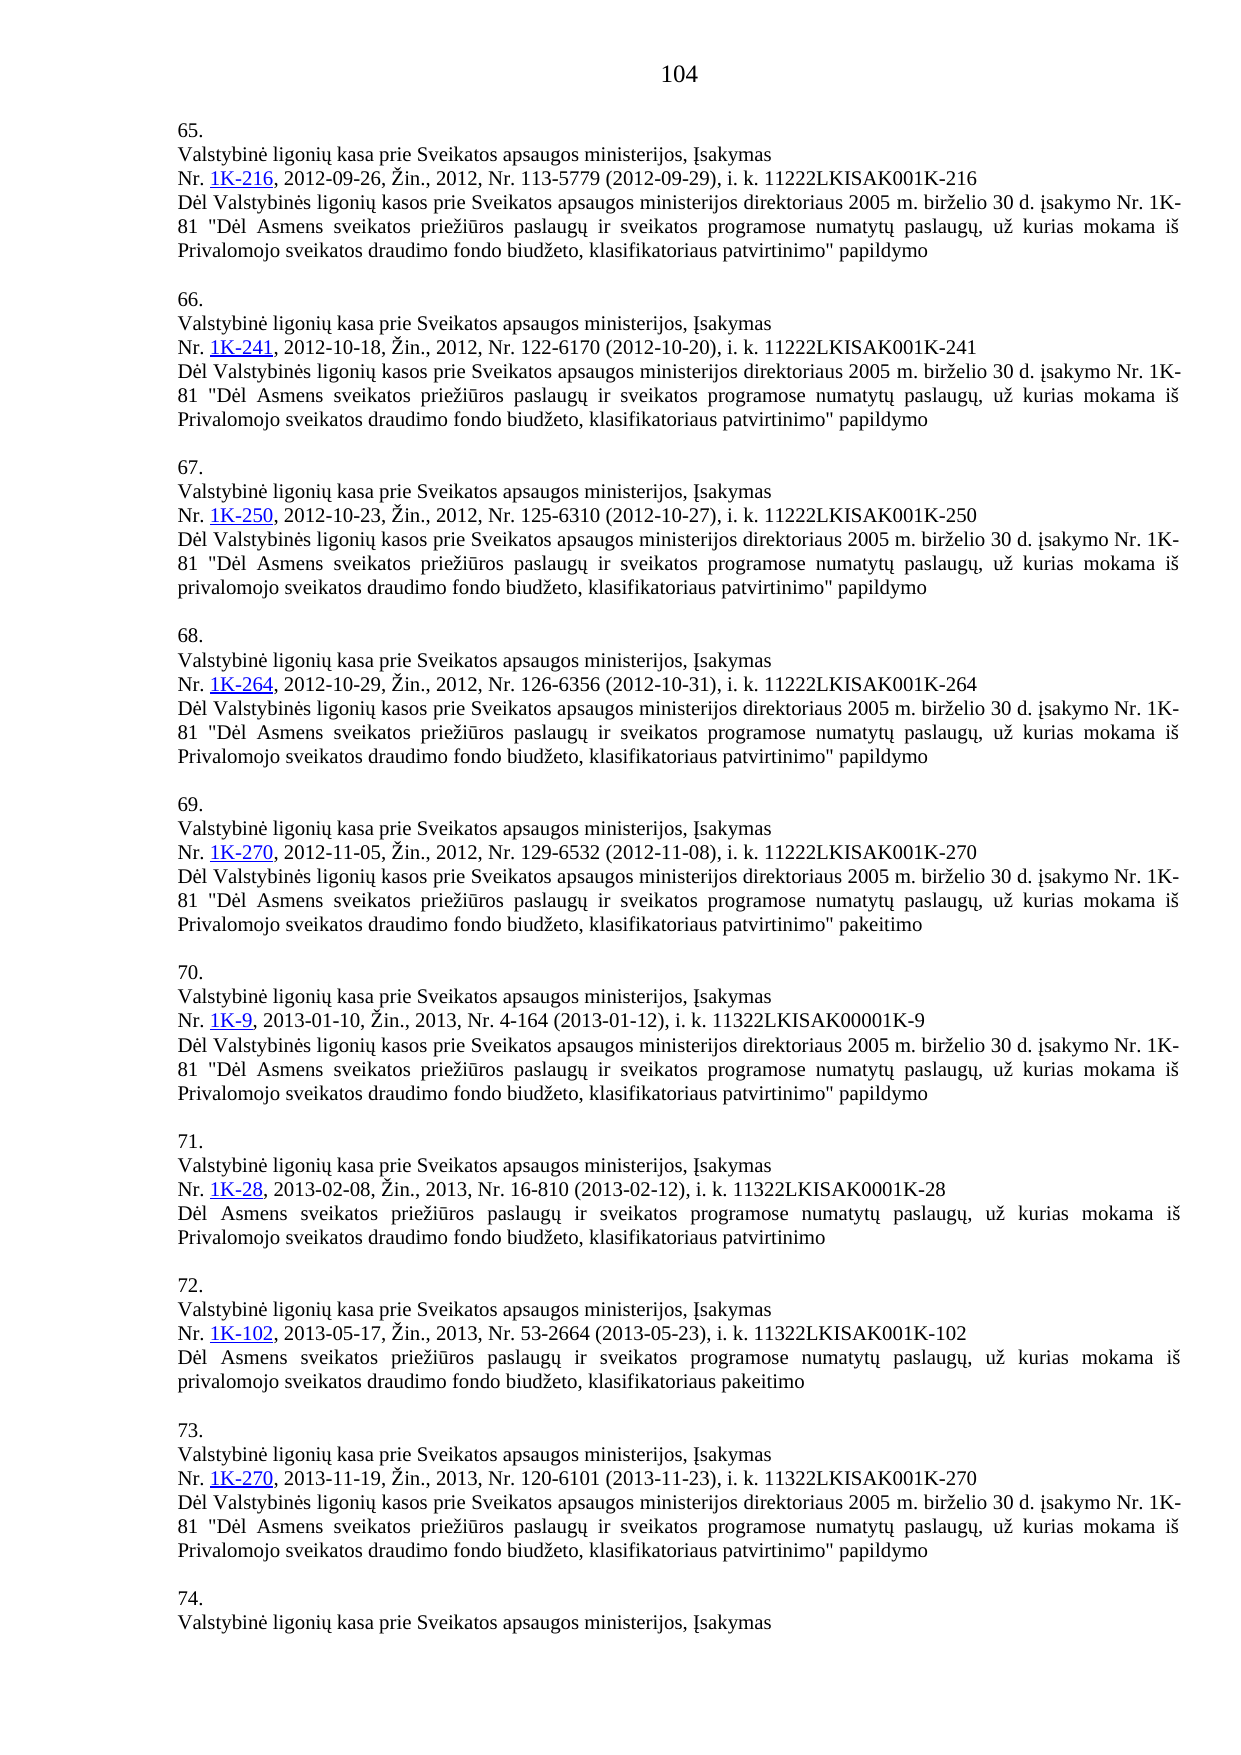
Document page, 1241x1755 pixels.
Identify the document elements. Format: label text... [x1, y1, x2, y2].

text Dėl Valstybinės ligonių kasos prie Sveikatos apsaugos ministerijos direktoriaus 2005 m. birželio 30 d. įsakymo Nr. 1K-81 "Dėl Asmens sveikatos priežiūros paslaugų ir sveikatos programose numatytų paslaugų, už kurias mokama iš Privalomojo sveikatos draudimo fondo biudžeto, klasifikatoriaus patvirtinimo" papildymo [177, 359, 1181, 431]
text Valstybinė ligonių kasa prie Sveikatos apsaugos ministerijos, Įsakymas [177, 984, 1181, 1008]
text Dėl Valstybinės ligonių kasos prie Sveikatos apsaugos ministerijos direktoriaus 2005 m. birželio 30 d. įsakymo Nr. 1K-81 "Dėl Asmens sveikatos priežiūros paslaugų ir sveikatos programose numatytų paslaugų, už kurias mokama iš Privalomojo sveikatos draudimo fondo biudžeto, klasifikatoriaus patvirtinimo" pakeitimo [177, 864, 1181, 936]
text Dėl Valstybinės ligonių kasos prie Sveikatos apsaugos ministerijos direktoriaus 2005 m. birželio 30 d. įsakymo Nr. 1K-81 "Dėl Asmens sveikatos priežiūros paslaugų ir sveikatos programose numatytų paslaugų, už kurias mokama iš Privalomojo sveikatos draudimo fondo biudžeto, klasifikatoriaus patvirtinimo" papildymo [177, 1490, 1181, 1562]
text Nr. 1K-216, 2012-09-26, Žin., 2012, Nr. 113-5779 (2012-09-29), i. k. 11222LKISAK001K-216 [177, 166, 1181, 190]
text 66. [177, 287, 1181, 311]
text Nr. 1K-264, 2012-10-29, Žin., 2012, Nr. 126-6356 (2012-10-31), i. k. 11222LKISAK001K-264 [177, 672, 1181, 696]
text Valstybinė ligonių kasa prie Sveikatos apsaugos ministerijos, Įsakymas [177, 816, 1181, 840]
text 71. [177, 1129, 1181, 1153]
text 70. [177, 960, 1181, 984]
text Dėl Valstybinės ligonių kasos prie Sveikatos apsaugos ministerijos direktoriaus 2005 m. birželio 30 d. įsakymo Nr. 1K-81 "Dėl Asmens sveikatos priežiūros paslaugų ir sveikatos programose numatytų paslaugų, už kurias mokama iš Privalomojo sveikatos draudimo fondo biudžeto, klasifikatoriaus patvirtinimo" papildymo [177, 696, 1181, 768]
text Nr. 1K-241, 2012-10-18, Žin., 2012, Nr. 122-6170 (2012-10-20), i. k. 11222LKISAK001K-241 [177, 335, 1181, 359]
text Dėl Asmens sveikatos priežiūros paslaugų ir sveikatos programose numatytų paslaugų, už kurias mokama iš privalomojo sveikatos draudimo fondo biudžeto, klasifikatoriaus pakeitimo [177, 1345, 1181, 1393]
text 68. [177, 623, 1181, 647]
text Valstybinė ligonių kasa prie Sveikatos apsaugos ministerijos, Įsakymas [177, 1442, 1181, 1466]
text Valstybinė ligonių kasa prie Sveikatos apsaugos ministerijos, Įsakymas [177, 1610, 1181, 1634]
text Dėl Valstybinės ligonių kasos prie Sveikatos apsaugos ministerijos direktoriaus 2005 m. birželio 30 d. įsakymo Nr. 1K-81 "Dėl Asmens sveikatos priežiūros paslaugų ir sveikatos programose numatytų paslaugų, už kurias mokama iš Privalomojo sveikatos draudimo fondo biudžeto, klasifikatoriaus patvirtinimo" papildymo [177, 1032, 1181, 1105]
text Nr. 1K-270, 2013-11-19, Žin., 2013, Nr. 120-6101 (2013-11-23), i. k. 11322LKISAK001K-270 [177, 1466, 1181, 1490]
text 67. [177, 455, 1181, 479]
text Valstybinė ligonių kasa prie Sveikatos apsaugos ministerijos, Įsakymas [177, 647, 1181, 672]
text Nr. 1K-270, 2012-11-05, Žin., 2012, Nr. 129-6532 (2012-11-08), i. k. 11222LKISAK001K-270 [177, 840, 1181, 864]
text Dėl Asmens sveikatos priežiūros paslaugų ir sveikatos programose numatytų paslaugų, už kurias mokama iš Privalomojo sveikatos draudimo fondo biudžeto, klasifikatoriaus patvirtinimo [177, 1201, 1181, 1249]
text 65. [177, 118, 1181, 142]
text Nr. 1K-102, 2013-05-17, Žin., 2013, Nr. 53-2664 (2013-05-23), i. k. 11322LKISAK001K-102 [177, 1321, 1181, 1345]
text 72. [177, 1273, 1181, 1297]
text Valstybinė ligonių kasa prie Sveikatos apsaugos ministerijos, Įsakymas [177, 1297, 1181, 1321]
text Valstybinė ligonių kasa prie Sveikatos apsaugos ministerijos, Įsakymas [177, 311, 1181, 335]
text Nr. 1K-28, 2013-02-08, Žin., 2013, Nr. 16-810 (2013-02-12), i. k. 11322LKISAK0001K-28 [177, 1177, 1181, 1201]
text Dėl Valstybinės ligonių kasos prie Sveikatos apsaugos ministerijos direktoriaus 2005 m. birželio 30 d. įsakymo Nr. 1K-81 "Dėl Asmens sveikatos priežiūros paslaugų ir sveikatos programose numatytų paslaugų, už kurias mokama iš Privalomojo sveikatos draudimo fondo biudžeto, klasifikatoriaus patvirtinimo" papildymo [177, 190, 1181, 262]
text Nr. 1K-250, 2012-10-23, Žin., 2012, Nr. 125-6310 (2012-10-27), i. k. 11222LKISAK001K-250 [177, 503, 1181, 527]
text 74. [177, 1586, 1181, 1610]
text Valstybinė ligonių kasa prie Sveikatos apsaugos ministerijos, Įsakymas [177, 142, 1181, 166]
text Nr. 1K-9, 2013-01-10, Žin., 2013, Nr. 4-164 (2013-01-12), i. k. 11322LKISAK00001K-9 [177, 1008, 1181, 1032]
text Dėl Valstybinės ligonių kasos prie Sveikatos apsaugos ministerijos direktoriaus 2005 m. birželio 30 d. įsakymo Nr. 1K-81 "Dėl Asmens sveikatos priežiūros paslaugų ir sveikatos programose numatytų paslaugų, už kurias mokama iš privalomojo sveikatos draudimo fondo biudžeto, klasifikatoriaus patvirtinimo" papildymo [177, 527, 1181, 599]
text Valstybinė ligonių kasa prie Sveikatos apsaugos ministerijos, Įsakymas [177, 1153, 1181, 1177]
text Valstybinė ligonių kasa prie Sveikatos apsaugos ministerijos, Įsakymas [177, 479, 1181, 503]
text 69. [177, 792, 1181, 816]
text 73. [177, 1417, 1181, 1442]
